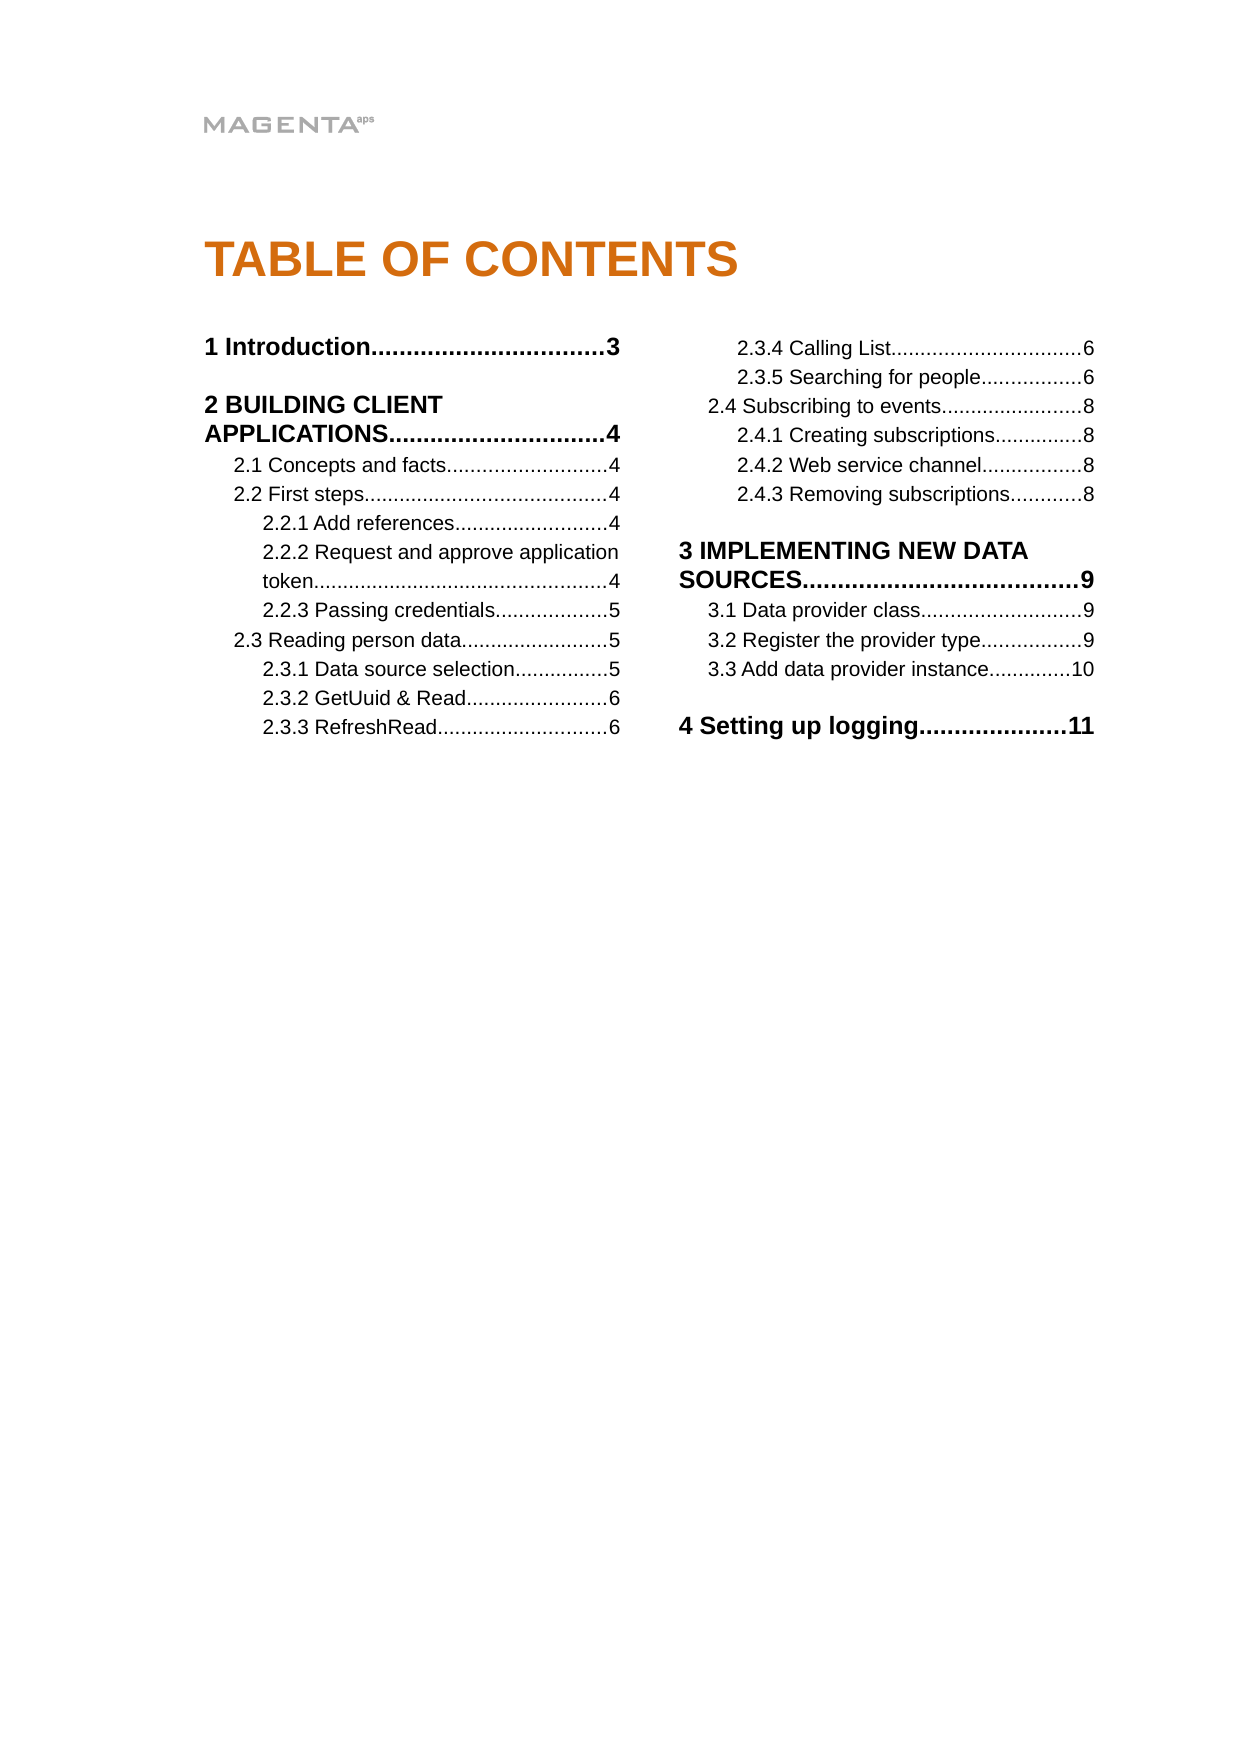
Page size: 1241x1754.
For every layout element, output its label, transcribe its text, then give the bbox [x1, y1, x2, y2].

text 1 Introduction 3 [204, 332, 620, 361]
text 3 IMPLEMENTING NEW DATA SOURCES 9 [678, 536, 1094, 594]
subtitle Table of Contents [204, 230, 1094, 288]
text 2.4.2 Web service channel 8 [737, 449, 1094, 478]
text 2.3.2 GetUuid & Read 6 [262, 682, 620, 711]
text 2.1 Concepts and facts 4 [233, 449, 620, 478]
text 2.3 Reading person data 5 [233, 624, 620, 653]
text 2.2.1 Add references 4 [262, 507, 620, 536]
text 3.2 Register the provider type 9 [708, 624, 1094, 653]
text 3.1 Data provider class 9 [708, 594, 1094, 624]
text 2.4 Subscribing to events 8 [708, 390, 1094, 419]
text 2.2.2 Request and approve application token 4 [262, 536, 620, 594]
text 2.3.4 Calling List 6 [737, 332, 1094, 361]
text 2 BUILDING CLIENT APPLICATIONS 4 [204, 390, 620, 449]
text 2.4.3 Removing subscriptions 8 [737, 478, 1094, 507]
text 2.4.1 Creating subscriptions 8 [737, 419, 1094, 449]
text 4 Setting up logging 11 [678, 711, 1094, 740]
text 2.2 First steps 4 [233, 478, 620, 507]
text 3.3 Add data provider instance 10 [708, 653, 1094, 682]
text 2.3.1 Data source selection 5 [262, 653, 620, 682]
text 2.3.5 Searching for people 6 [737, 361, 1094, 390]
text 2.3.3 RefreshRead 6 [262, 711, 620, 740]
text 2.2.3 Passing credentials 5 [262, 594, 620, 624]
